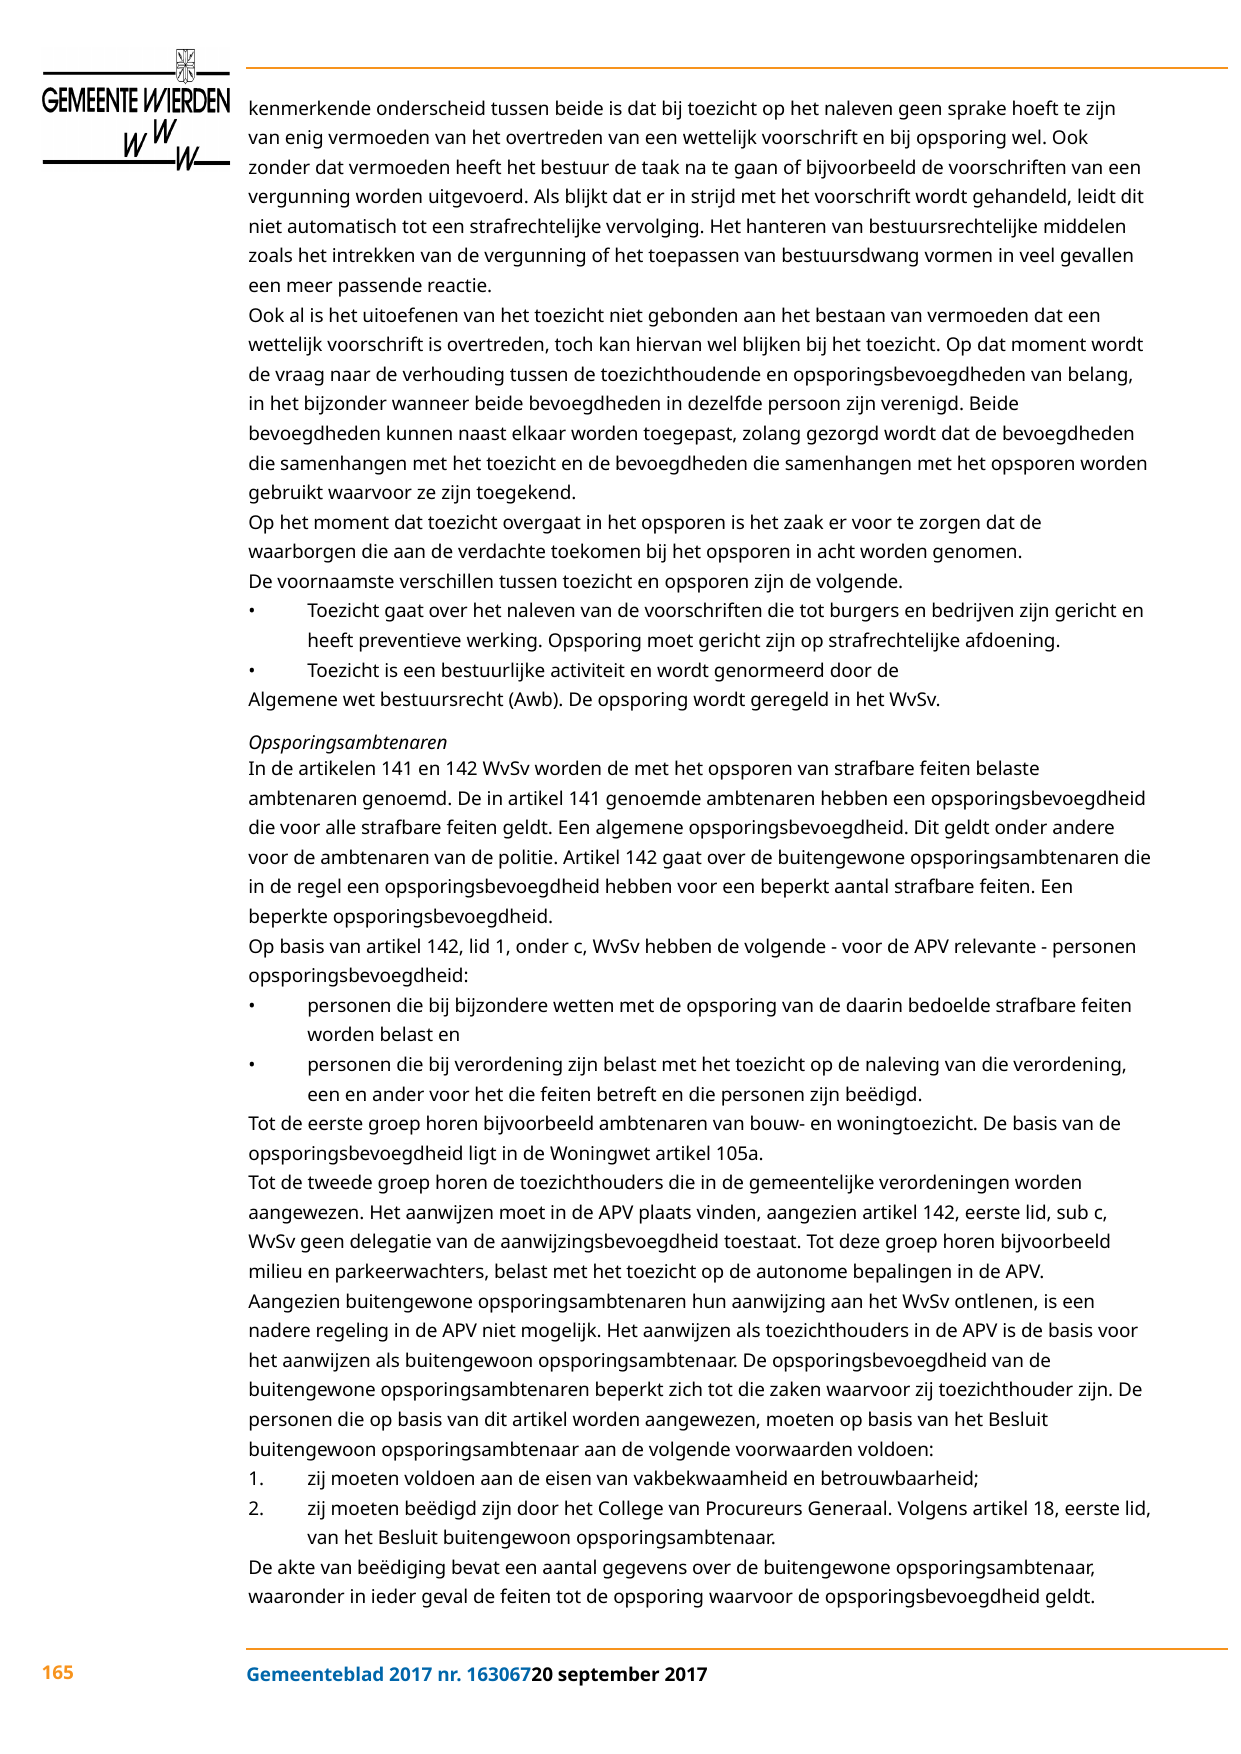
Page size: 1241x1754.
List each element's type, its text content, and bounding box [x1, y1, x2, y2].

text Tot de eerste groep horen bijvoorbeeld ambtenaren van bouw- en woningtoezicht. De basis van de opsporingsbevoegdheid ligt in de Woningwet artikel 105a. [248, 1110, 1152, 1166]
text kenmerkende onderscheid tussen beide is dat bij toezicht op het naleven geen sprake hoeft te zijn van enig vermoeden van het overtreden van een wettelijk voorschrift en bij opsporing wel. Ook zonder dat vermoeden heeft het bestuur de taak na te gaan of bijvoorbeeld de voorschriften van een vergunning worden uitgevoerd. Als blijkt dat er in strijd met het voorschrift wordt gehandeld, leidt dit niet automatisch tot een strafrechtelijke vervolging. Het hanteren van bestuursrechtelijke middelen zoals het intrekken van de vergunning of het toepassen van bestuursdwang vormen in veel gevallen een meer passende reactie. [248, 95, 1152, 298]
text De akte van beëdiging bevat een aantal gegevens over de buitengewone opsporingsambtenaar, waaronder in ieder geval de feiten tot de opsporing waarvoor de opsporingsbevoegdheid geldt. [248, 1554, 1152, 1609]
text Ook al is het uitoefenen van het toezicht niet gebonden aan het bestaan van vermoeden dat een wettelijk voorschrift is overtreden, toch kan hiervan wel blijken bij het toezicht. Op dat moment wordt de vraag naar de verhouding tussen de toezichthoudende en opsporingsbevoegdheden van belang, in het bijzonder wanneer beide bevoegdheden in dezelfde persoon zijn verenigd. Beide bevoegdheden kunnen naast elkaar worden toegepast, zolang gezorgd wordt dat de bevoegdheden die samenhangen met het toezicht en de bevoegdheden die samenhangen met het opsporen worden gebruikt waarvoor ze zijn toegekend. [248, 302, 1152, 505]
list Toezicht is een bestuurlijke activiteit en wordt genormeerd door de [248, 657, 1152, 683]
text Tot de tweede groep horen de toezichthouders die in de gemeentelijke verordeningen worden aangewezen. Het aanwijzen moet in de APV plaats vinden, aangezien artikel 142, eerste lid, sub c, WvSv geen delegatie van de aanwijzingsbevoegdheid toestaat. Tot deze groep horen bijvoorbeeld milieu en parkeerwachters, belast met het toezicht op de autonome bepalingen in de APV. [248, 1169, 1152, 1284]
text Aangezien buitengewone opsporingsambtenaren hun aanwijzing aan het WvSv ontlenen, is een nadere regeling in de APV niet mogelijk. Het aanwijzen als toezichthouders in de APV is de basis voor het aanwijzen als buitengewoon opsporingsambtenaar. De opsporingsbevoegdheid van de buitengewone opsporingsambtenaren beperkt zich tot die zaken waarvoor zij toezichthouder zijn. De personen die op basis van dit artikel worden aangewezen, moeten op basis van het Besluit buitengewoon opsporingsambtenaar aan de volgende voorwaarden voldoen: [248, 1288, 1152, 1461]
text Algemene wet bestuursrecht (Awb). De opsporing wordt geregeld in het WvSv. [248, 686, 1152, 712]
list Toezicht gaat over het naleven van de voorschriften die tot burgers en bedrijven zijn gericht en heeft preventieve werking. Opsporing moet gericht zijn op strafrechtelijke afdoening. [248, 598, 1152, 653]
list zij moeten beëdigd zijn door het College van Procureurs Generaal. Volgens artikel 18, eerste lid, van het Besluit buitengewoon opsporingsambtenaar. [248, 1495, 1152, 1550]
list personen die bij bijzondere wetten met de opsporing van de daarin bedoelde strafbare feiten worden belast en [248, 992, 1152, 1047]
list personen die bij verordening zijn belast met het toezicht op de naleving van die verordening, een en ander voor het die feiten betreft en die personen zijn beëdigd. [248, 1051, 1152, 1106]
text In de artikelen 141 en 142 WvSv worden de met het opsporen van strafbare feiten belaste ambtenaren genoemd. De in artikel 141 genoemde ambtenaren hebben een opsporingsbevoegdheid die voor alle strafbare feiten geldt. Een algemene opsporingsbevoegdheid. Dit geldt onder andere voor de ambtenaren van de politie. Artikel 142 gaat over de buitengewone opsporingsambtenaren die in de regel een opsporingsbevoegdheid hebben voor een beperkt aantal strafbare feiten. Een beperkte opsporingsbevoegdheid. [248, 755, 1152, 929]
text Op het moment dat toezicht overgaat in het opsporen is het zaak er voor te zorgen dat de waarborgen die aan de verdachte toekomen bij het opsporen in acht worden genomen. [248, 509, 1152, 564]
text Opsporingsambtenaren [248, 729, 1152, 755]
list zij moeten voldoen aan de eisen van vakbekwaamheid en betrouwbaarheid; [248, 1465, 1152, 1491]
text De voornaamste verschillen tussen toezicht en opsporen zijn de volgende. [248, 568, 1152, 594]
text Op basis van artikel 142, lid 1, onder c, WvSv hebben de volgende - voor de APV relevante - personen opsporingsbevoegdheid: [248, 933, 1152, 988]
picture [41, 47, 231, 172]
